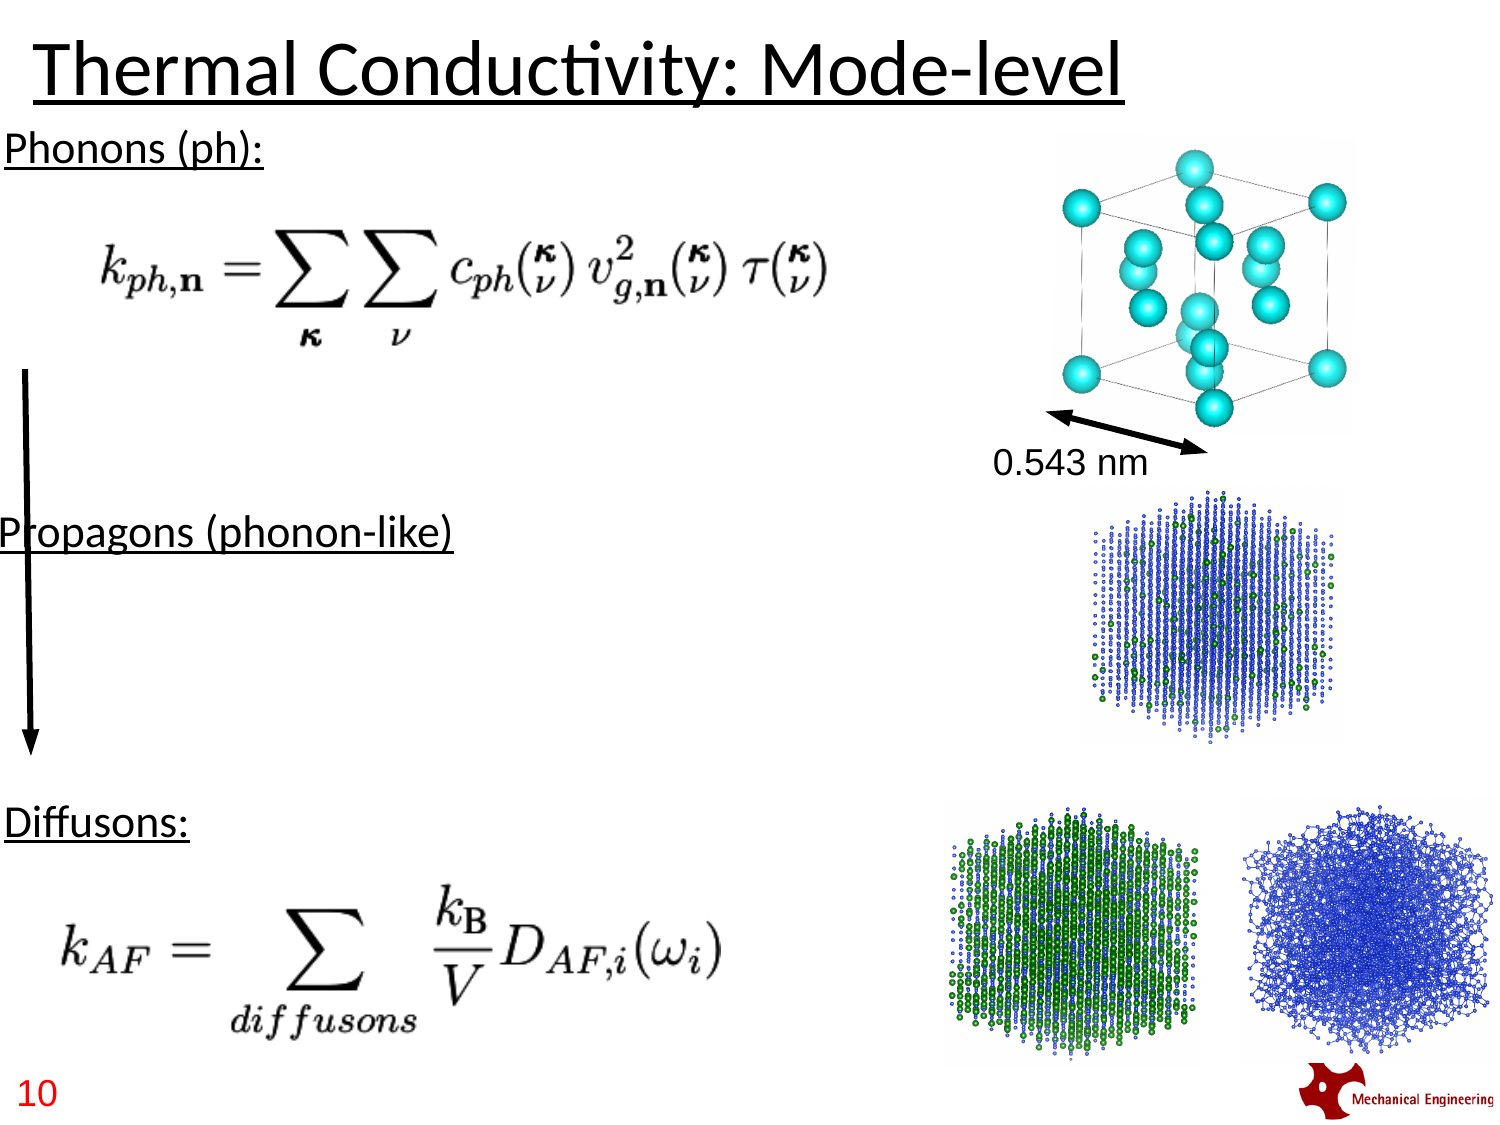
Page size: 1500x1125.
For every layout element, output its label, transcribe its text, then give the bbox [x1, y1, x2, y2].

picture [45, 861, 721, 1060]
text_box Phonons (ph): [3, 129, 701, 198]
picture [1051, 416, 1105, 431]
picture [1235, 797, 1498, 1120]
picture [84, 189, 835, 364]
picture [1080, 483, 1343, 747]
text_box Propagons (phonon-like) [0, 513, 695, 582]
picture [1051, 133, 1357, 435]
text_box Diffusons: [3, 802, 701, 872]
picture [942, 800, 1206, 1068]
text_box 0.543 nm [978, 434, 1169, 492]
title Thermal Conductivity: Mode-level [18, 24, 1368, 127]
